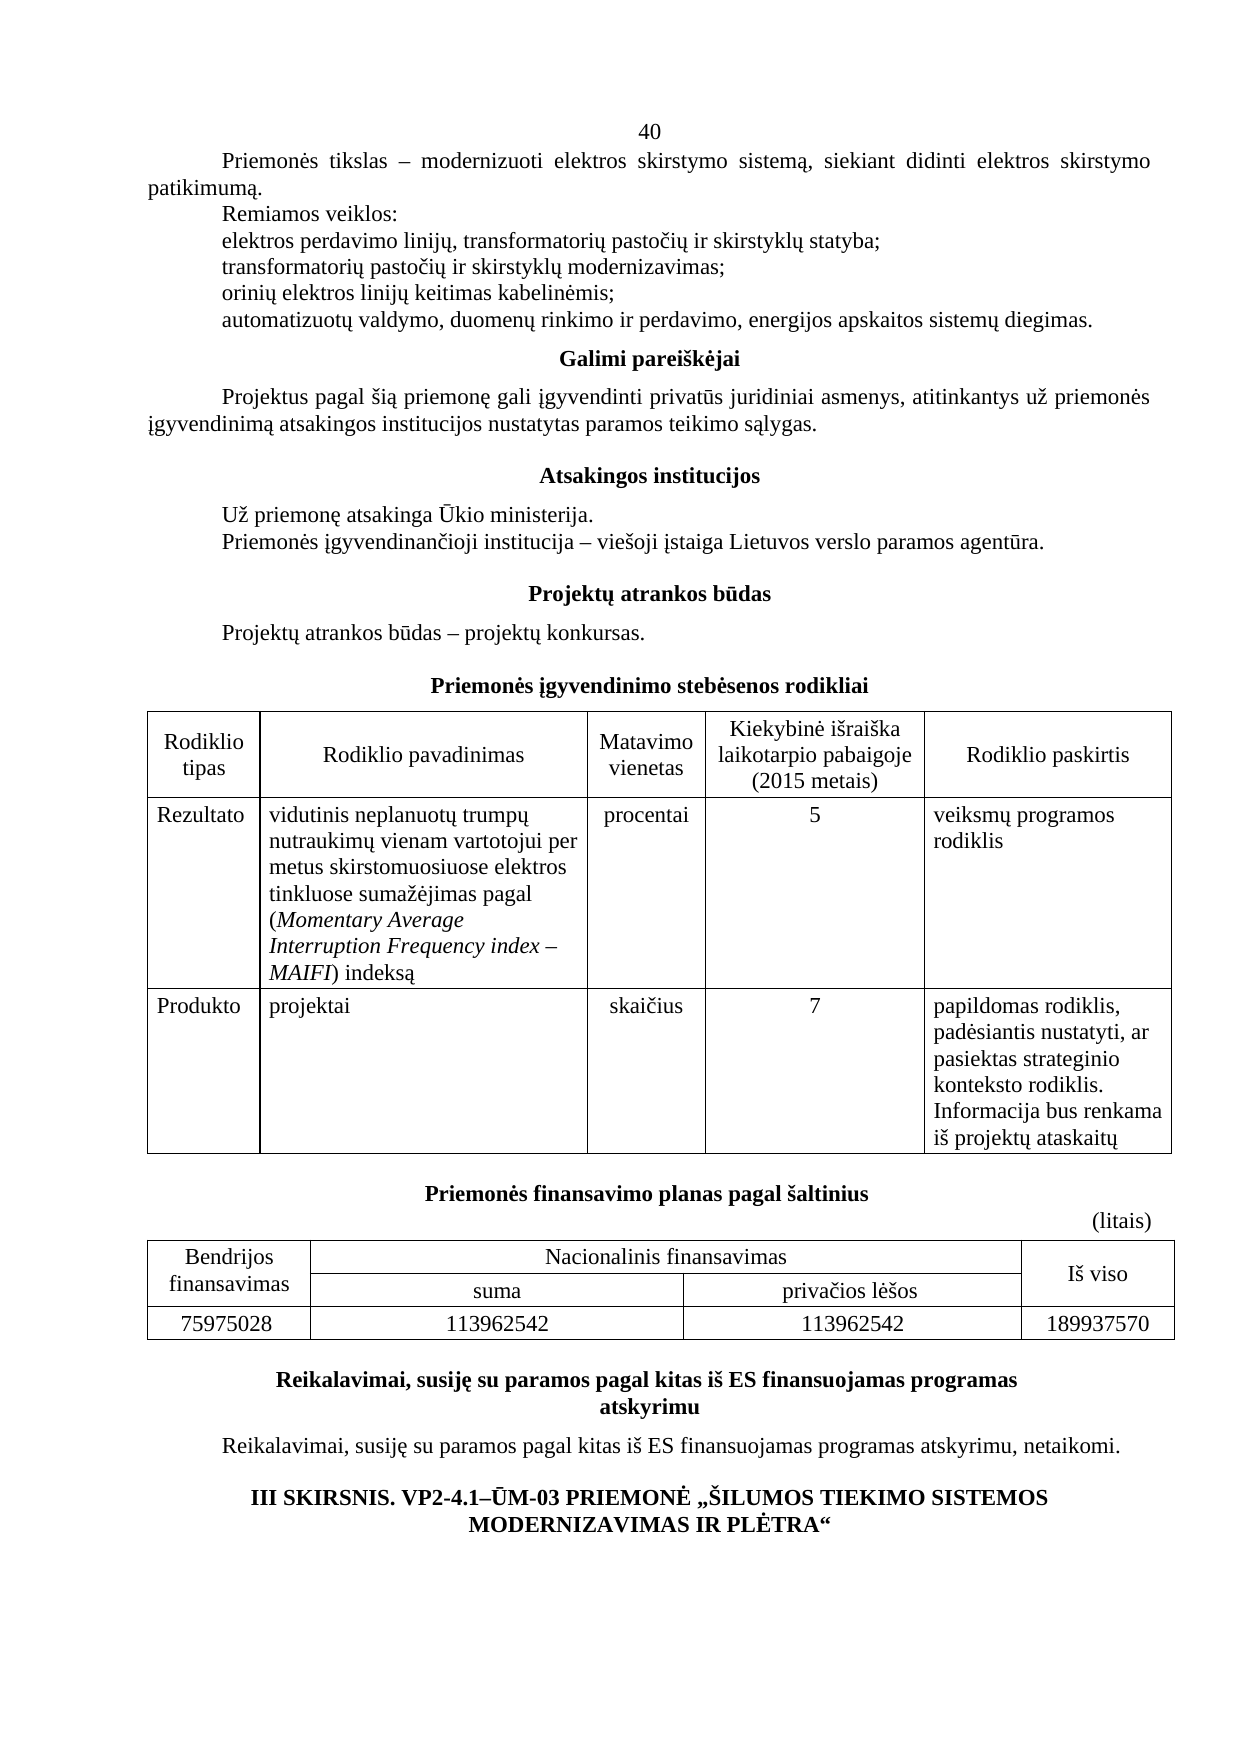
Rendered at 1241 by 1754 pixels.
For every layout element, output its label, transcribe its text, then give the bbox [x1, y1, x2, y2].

table_cell 7 [706, 989, 924, 1153]
table_cell Produkto [148, 989, 259, 1153]
table_cell procentai [588, 798, 705, 988]
table_cell 189937570 [1022, 1307, 1174, 1339]
text automatizuotų valdymo, duomenų rinkimo ir perdavimo, energijos apskaitos sistemų diegimas. [148, 306, 1152, 332]
table_cell Rezultato [148, 798, 259, 988]
text orinių elektros linijų keitimas kabelinėmis; [148, 279, 1152, 306]
table_header Iš viso [1022, 1241, 1174, 1306]
table_header Rodiklio tipas [148, 712, 259, 797]
text Reikalavimai, susiję su paramos pagal kitas iš ES finansuojamas programas atskyrimu, netaikomi. [148, 1432, 1152, 1458]
table_cell 113962542 [311, 1307, 683, 1339]
table_header Nacionalinis finansavimas [311, 1241, 1021, 1273]
text Priemonės finansavimo planas pagal šaltinius [148, 1181, 1152, 1207]
table_header Matavimo vienetas [588, 712, 705, 797]
text transformatorių pastočių ir skirstyklų modernizavimas; [148, 253, 1152, 279]
text Priemonės įgyvendinančioji institucija – viešoji įstaiga Lietuvos verslo paramos agentūra. [148, 528, 1152, 554]
text Priemonės įgyvendinimo stebėsenos rodikliai [148, 672, 1152, 698]
text elektros perdavimo linijų, transformatorių pastočių ir skirstyklų statyba; [148, 227, 1152, 253]
table_cell skaičius [588, 989, 705, 1153]
table_cell veiksmų programos rodiklis [925, 798, 1171, 988]
text Projektų atrankos būdas – projektų konkursas. [148, 619, 1152, 646]
subtitle III SKIRSNIS. VP2-4.1–ŪM-03 priemonė „Šilumos tiekimo sistemos modernizavimas ir plėtra“ [148, 1484, 1152, 1537]
text Priemonės tikslas – modernizuoti elektros skirstymo sistemą, siekiant didinti elektros skirstymo patikimumą. [148, 148, 1152, 200]
table_cell suma [311, 1274, 683, 1306]
table_header Rodiklio pavadinimas [261, 712, 587, 797]
table_header Bendrijos finansavimas [148, 1241, 310, 1306]
table_cell projektai [261, 989, 587, 1153]
text Atsakingos institucijos [148, 462, 1152, 489]
text Galimi pareiškėjai [148, 344, 1152, 371]
table_header Kiekybinė išraiška laikotarpio pabaigoje (2015 metais) [706, 712, 924, 797]
table_cell privačios lėšos [684, 1274, 1021, 1306]
table_cell 75975028 [148, 1307, 310, 1339]
text Remiamos veiklos: [148, 200, 1152, 227]
text Projektų atrankos būdas [148, 580, 1152, 607]
table_header Rodiklio paskirtis [925, 712, 1171, 797]
table_cell papildomas rodiklis, padėsiantis nustatyti, ar pasiektas strateginio konteksto rodiklis. Informacija bus renkama iš projektų ataskaitų [925, 989, 1171, 1153]
text Reikalavimai, susiję su paramos pagal kitas iš ES finansuojamas programas atskyrimu [148, 1367, 1152, 1419]
text Projektus pagal šią priemonę gali įgyvendinti privatūs juridiniai asmenys, atitinkantys už priemonės įgyvendinimą atsakingos institucijos nustatytas paramos teikimo sąlygas. [148, 383, 1152, 436]
text (litais) [148, 1207, 1152, 1233]
table_cell 5 [706, 798, 924, 988]
table_cell vidutinis neplanuotų trumpų nutraukimų vienam vartotojui per metus skirstomuosiuose elektros tinkluose sumažėjimas pagal (Momentary Average Interruption Frequency index – MAIFI) indeksą [261, 798, 587, 988]
table_cell 113962542 [684, 1307, 1021, 1339]
text Už priemonę atsakinga Ūkio ministerija. [148, 501, 1152, 528]
